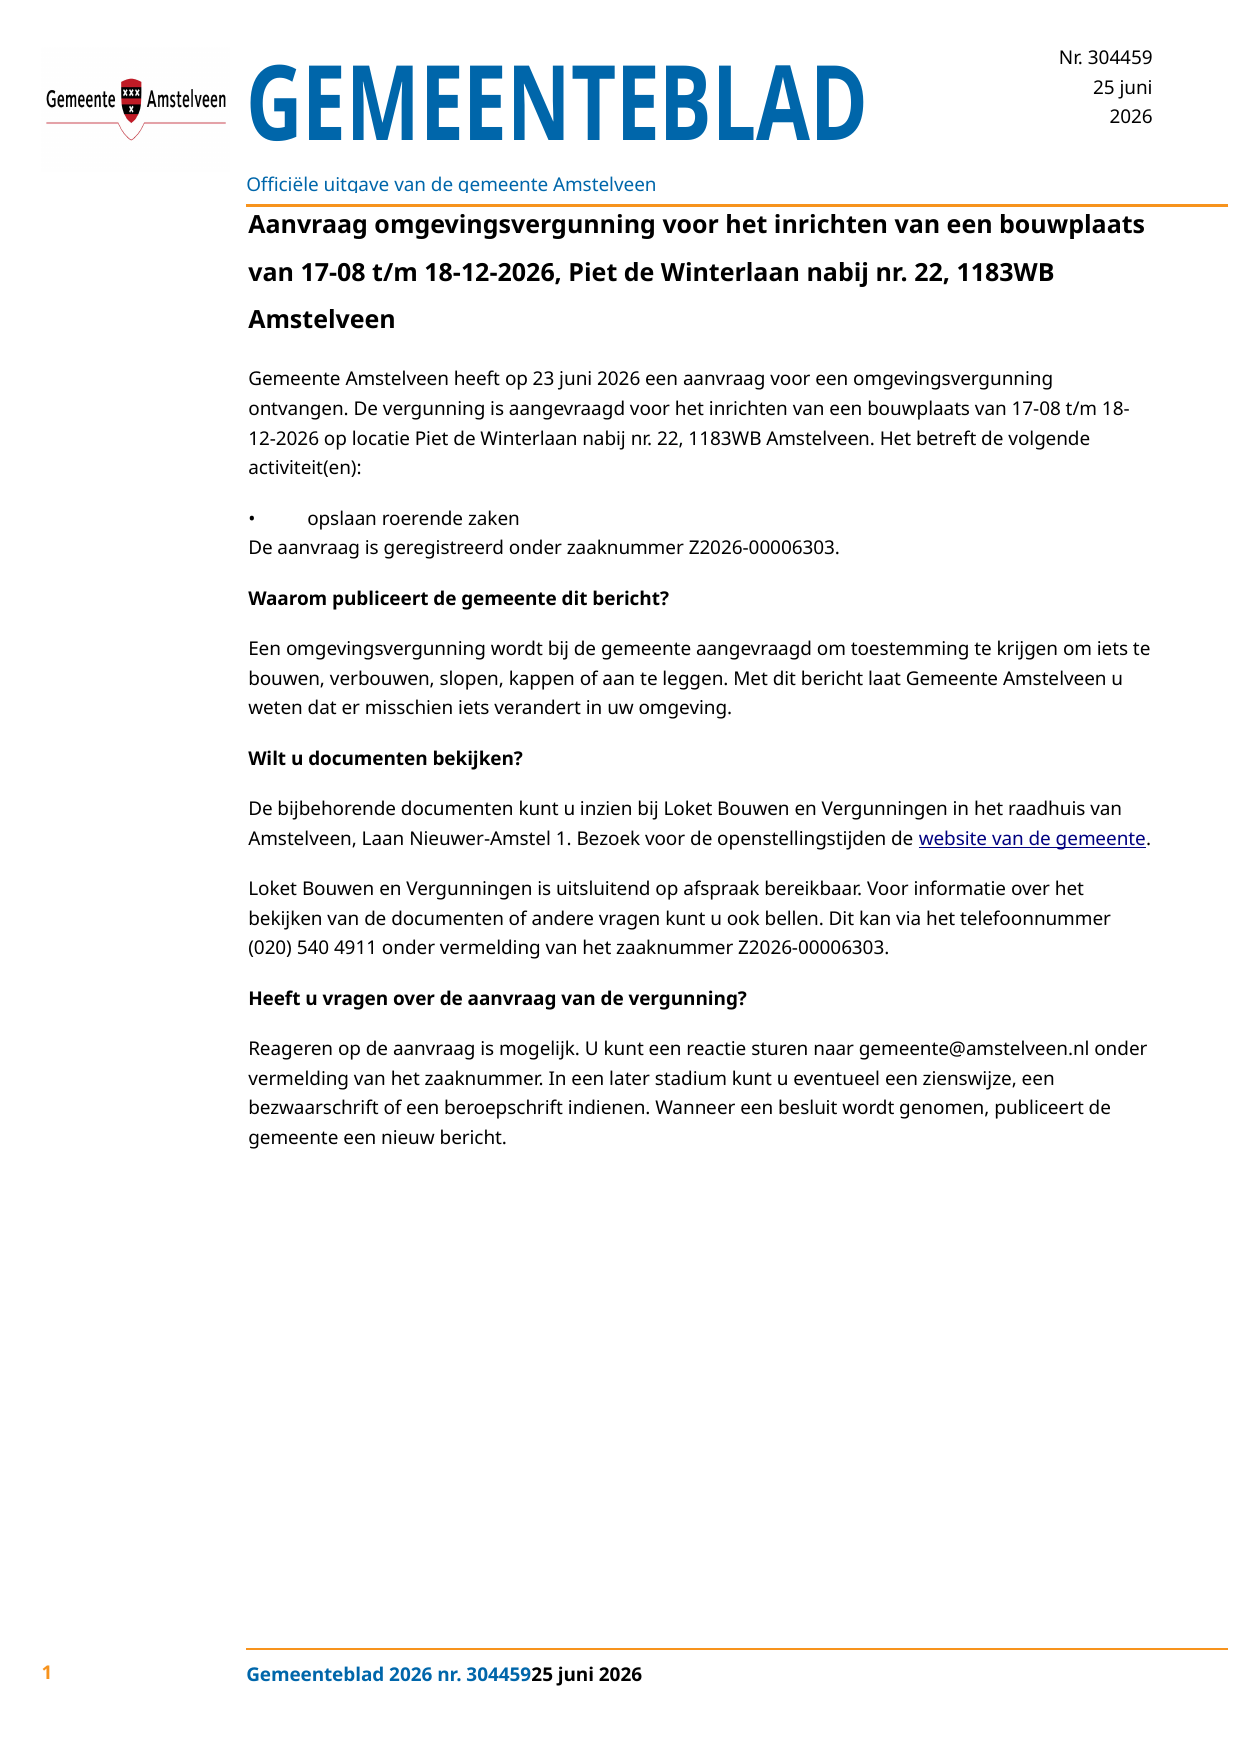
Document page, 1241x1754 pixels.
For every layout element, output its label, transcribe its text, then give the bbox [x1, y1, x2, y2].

text De aanvraag is geregistreerd onder zaaknummer Z2026-00006303. [248, 534, 1152, 560]
text Heeft u vragen over de aanvraag van de vergunning? [248, 985, 1152, 1010]
text Loket Bouwen en Vergunningen is uitsluitend op afspraak bereikbaar. Voor informatie over het bekijken van de documenten of andere vragen kunt u ook bellen. Dit kan via het telefoonnummer (020) 540 4911 onder vermelding van het zaaknummer Z2026-00006303. [248, 875, 1152, 960]
text Een omgevingsvergunning wordt bij de gemeente aangevraagd om toestemming te krijgen om iets te bouwen, verbouwen, slopen, kappen of aan te leggen. Met dit bericht laat Gemeente Amstelveen u weten dat er misschien iets verandert in uw omgeving. [248, 635, 1152, 720]
list opslaan roerende zaken [248, 505, 1152, 530]
text Gemeente Amstelveen heeft op 23 juni 2026 een aanvraag voor een omgevingsvergunning ontvangen. De vergunning is aangevraagd voor het inrichten van een bouwplaats van 17-08 t/m 18-12-2026 op locatie Piet de Winterlaan nabij nr. 22, 1183WB Amstelveen. Het betreft de volgende activiteit(en): [248, 366, 1152, 480]
text Waarom publiceert de gemeente dit bericht? [248, 585, 1152, 610]
picture [41, 47, 231, 172]
text Reageren op de aanvraag is mogelijk. U kunt een reactie sturen naar gemeente@amstelveen.nl onder vermelding van het zaaknummer. In een later stadium kunt u eventueel een zienswijze, een bezwaarschrift of een beroepschrift indienen. Wanneer een besluit wordt genomen, publiceert de gemeente een nieuw bericht. [248, 1035, 1152, 1149]
text De bijbehorende documenten kunt u inzien bij Loket Bouwen en Vergunningen in het raadhuis van Amstelveen, Laan Nieuwer-Amstel 1. Bezoek voor de openstellingstijden de website van de gemeente. [248, 795, 1152, 850]
text Wilt u documenten bekijken? [248, 745, 1152, 770]
text Aanvraag omgevingsvergunning voor het inrichten van een bouwplaats van 17-08 t/m 18-12-2026, Piet de Winterlaan nabij nr. 22, 1183WB Amstelveen [248, 207, 1152, 336]
